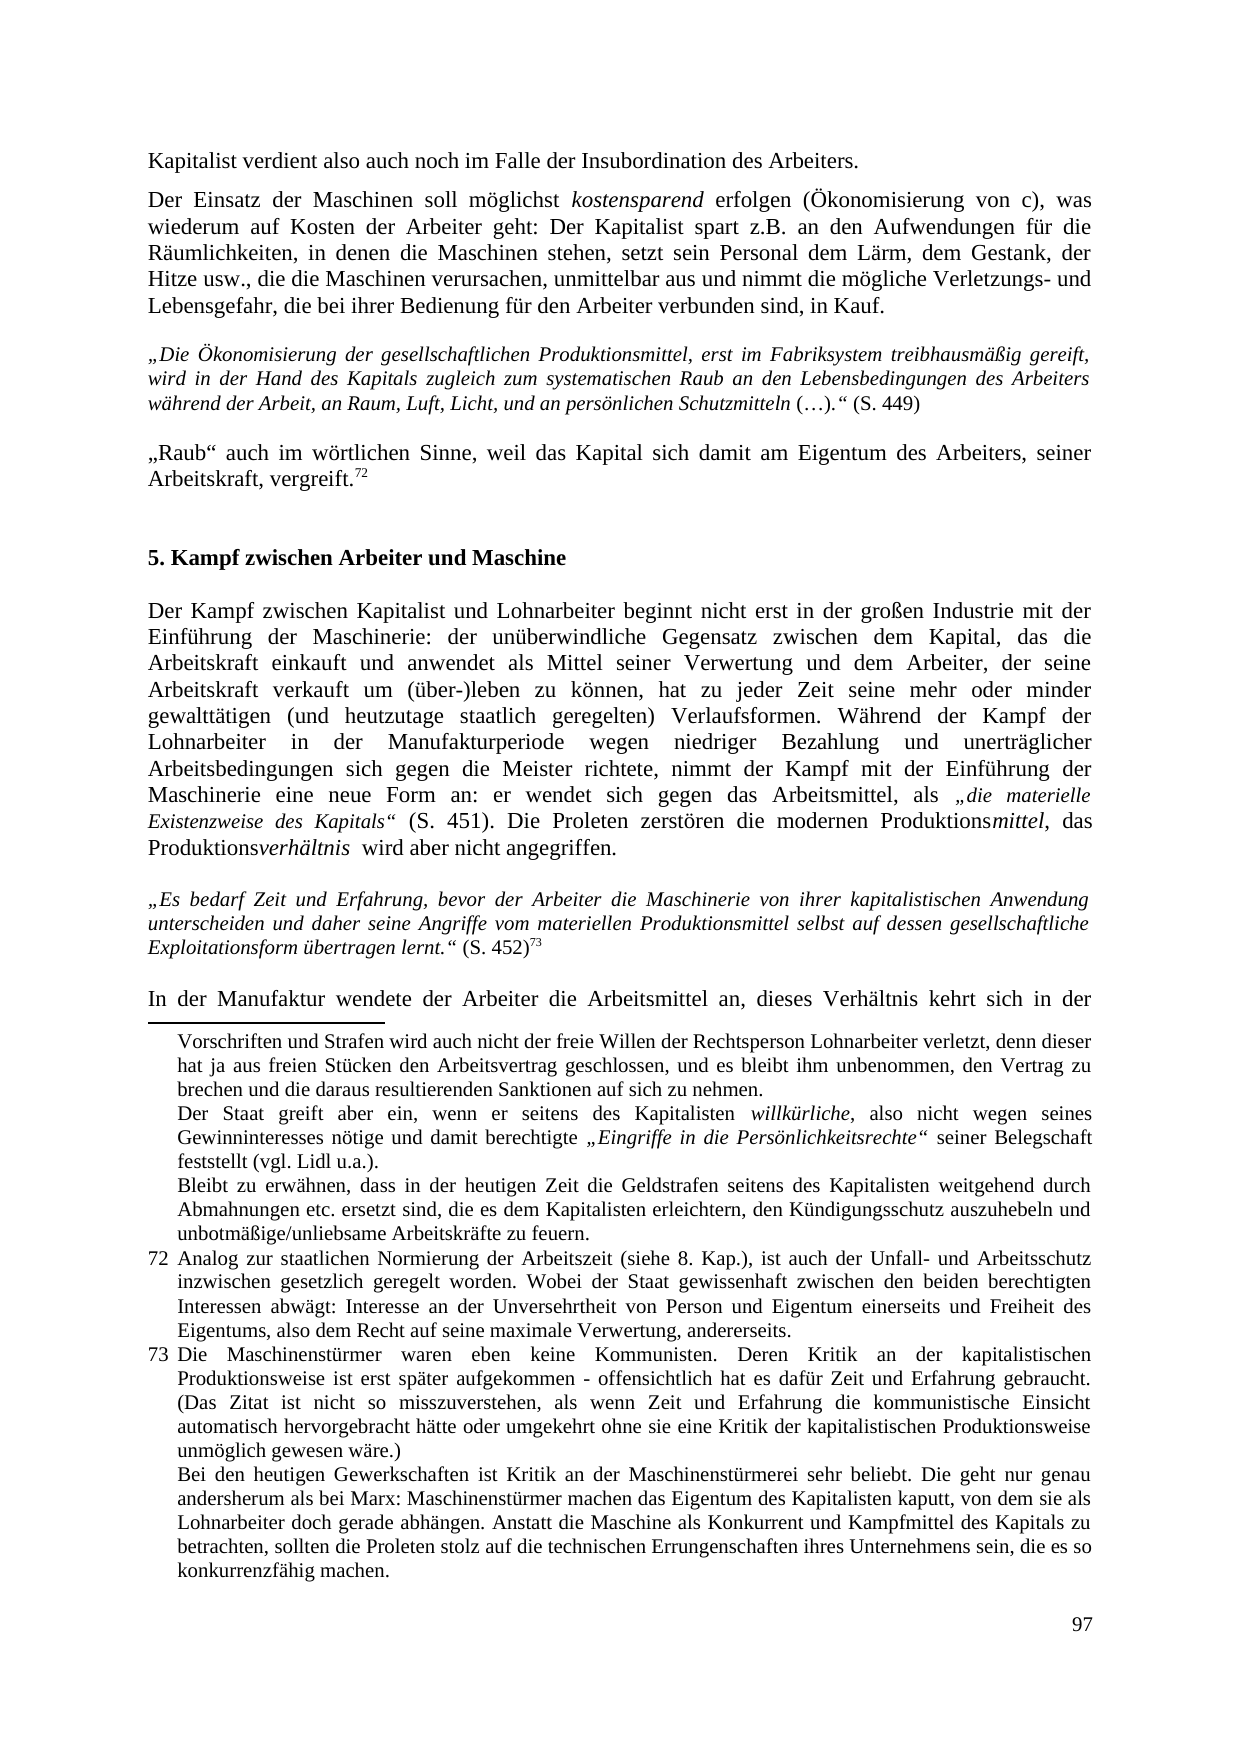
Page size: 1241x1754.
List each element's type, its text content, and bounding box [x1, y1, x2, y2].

text „Die Ökonomisierung der gesellschaftlichen Produktionsmittel, erst im Fabriksystem treibhausmäßig gereift, wird in der Hand des Kapitals zugleich zum systematischen Raub an den Lebensbedingungen des Arbeiters während der Arbeit, an Raum, Luft, Licht, und an persönlichen Schutzmitteln (…).“ (S. 449) [148, 342, 1093, 414]
text Bei den heutigen Gewerkschaften ist Kritik an der Maschinenstürmerei sehr beliebt. Die geht nur genau andersherum als bei Marx: Maschinenstürmer machen das Eigentum des Kapitalisten kaputt, von dem sie als Lohnarbeiter doch gerade abhängen. Anstatt die Maschine als Konkurrent und Kampfmittel des Kapitals zu betrachten, sollten die Proleten stolz auf die technischen Errungenschaften ihres Unternehmens sein, die es so konkurrenzfähig machen. [148, 1462, 1093, 1582]
text Die Maschinenstürmer waren eben keine Kommunisten. Deren Kritik an der kapitalistischen Produktionsweise ist erst später aufgekommen - offensichtlich hat es dafür Zeit und Erfahrung gebraucht. (Das Zitat ist nicht so misszuverstehen, als wenn Zeit und Erfahrung die kommunistische Einsicht automatisch hervorgebracht hätte oder umgekehrt ohne sie eine Kritik der kapitalistischen Produktionsweise unmöglich gewesen wäre.) [148, 1342, 1093, 1462]
text In der Manufaktur wendete der Arbeiter die Arbeitsmittel an, dieses Verhältnis kehrt sich in der [148, 985, 1093, 1011]
text „Es bedarf Zeit und Erfahrung, bevor der Arbeiter die Maschinerie von ihrer kapitalistischen Anwendung unterscheiden und daher seine Angriffe vom materiellen Produktionsmittel selbst auf dessen gesellschaftliche Exploitationsform übertragen lernt.“ (S. 452) [148, 887, 1093, 959]
text Vorschriften und Strafen wird auch nicht der freie Willen der Rechtsperson Lohnarbeiter verletzt, denn dieser hat ja aus freien Stücken den Arbeitsvertrag geschlossen, und es bleibt ihm unbenommen, den Vertrag zu brechen und die daraus resultierenden Sanktionen auf sich zu nehmen. [148, 1029, 1093, 1101]
text Bleibt zu erwähnen, dass in der heutigen Zeit die Geldstrafen seitens des Kapitalisten weitgehend durch Abmahnungen etc. ersetzt sind, die es dem Kapitalisten erleichtern, den Kündigungsschutz auszuhebeln und unbotmäßige/unliebsame Arbeitskräfte zu feuern. [148, 1173, 1093, 1245]
text Analog zur staatlichen Normierung der Arbeitszeit (siehe 8. Kap.), ist auch der Unfall- und Arbeitsschutz inzwischen gesetzlich geregelt worden. Wobei der Staat gewissenhaft zwischen den beiden berechtigten Interessen abwägt: Interesse an der Unversehrtheit von Person und Eigentum einerseits und Freiheit des Eigentums, also dem Recht auf seine maximale Verwertung, andererseits. [148, 1245, 1093, 1342]
text „Raub“ auch im wörtlichen Sinne, weil das Kapital sich damit am Eigentum des Arbeiters, seiner Arbeitskraft, vergreift. [148, 438, 1093, 491]
text Der Einsatz der Maschinen soll möglichst kostensparend erfolgen (Ökonomisierung von c), was wiederum auf Kosten der Arbeiter geht: Der Kapitalist spart z.B. an den Aufwendungen für die Räumlichkeiten, in denen die Maschinen stehen, setzt sein Personal dem Lärm, dem Gestank, der Hitze usw., die die Maschinen verursachen, unmittelbar aus und nimmt die mögliche Verletzungs- und Lebensgefahr, die bei ihrer Bedienung für den Arbeiter verbunden sind, in Kauf. [148, 186, 1093, 318]
text 5. Kampf zwischen Arbeiter und Maschine [148, 544, 1093, 570]
text Der Kampf zwischen Kapitalist und Lohnarbeiter beginnt nicht erst in der großen Industrie mit der Einführung der Maschinerie: der unüberwindliche Gegensatz zwischen dem Kapital, das die Arbeitskraft einkauft und anwendet als Mittel seiner Verwertung und dem Arbeiter, der seine Arbeitskraft verkauft um (über-)leben zu können, hat zu jeder Zeit seine mehr oder minder gewalttätigen (und heutzutage staatlich geregelten) Verlaufsformen. Während der Kampf der Lohnarbeiter in der Manufakturperiode wegen niedriger Bezahlung und unerträglicher Arbeitsbedingungen sich gegen die Meister richtete, nimmt der Kampf mit der Einführung der Maschinerie eine neue Form an: er wendet sich gegen das Arbeitsmittel, als „die materielle Existenzweise des Kapitals“ (S. 451). Die Proleten zerstören die modernen Produktionsmittel, das Produktionsverhältnis wird aber nicht angegriffen. [148, 597, 1093, 860]
text Der Staat greift aber ein, wenn er seitens des Kapitalisten willkürliche, also nicht wegen seines Gewinninteresses nötige und damit berechtigte „Eingriffe in die Persönlichkeitsrechte“ seiner Belegschaft feststellt (vgl. Lidl u.a.). [148, 1101, 1093, 1173]
text Kapitalist verdient also auch noch im Falle der Insubordination des Arbeiters. [148, 148, 1093, 174]
